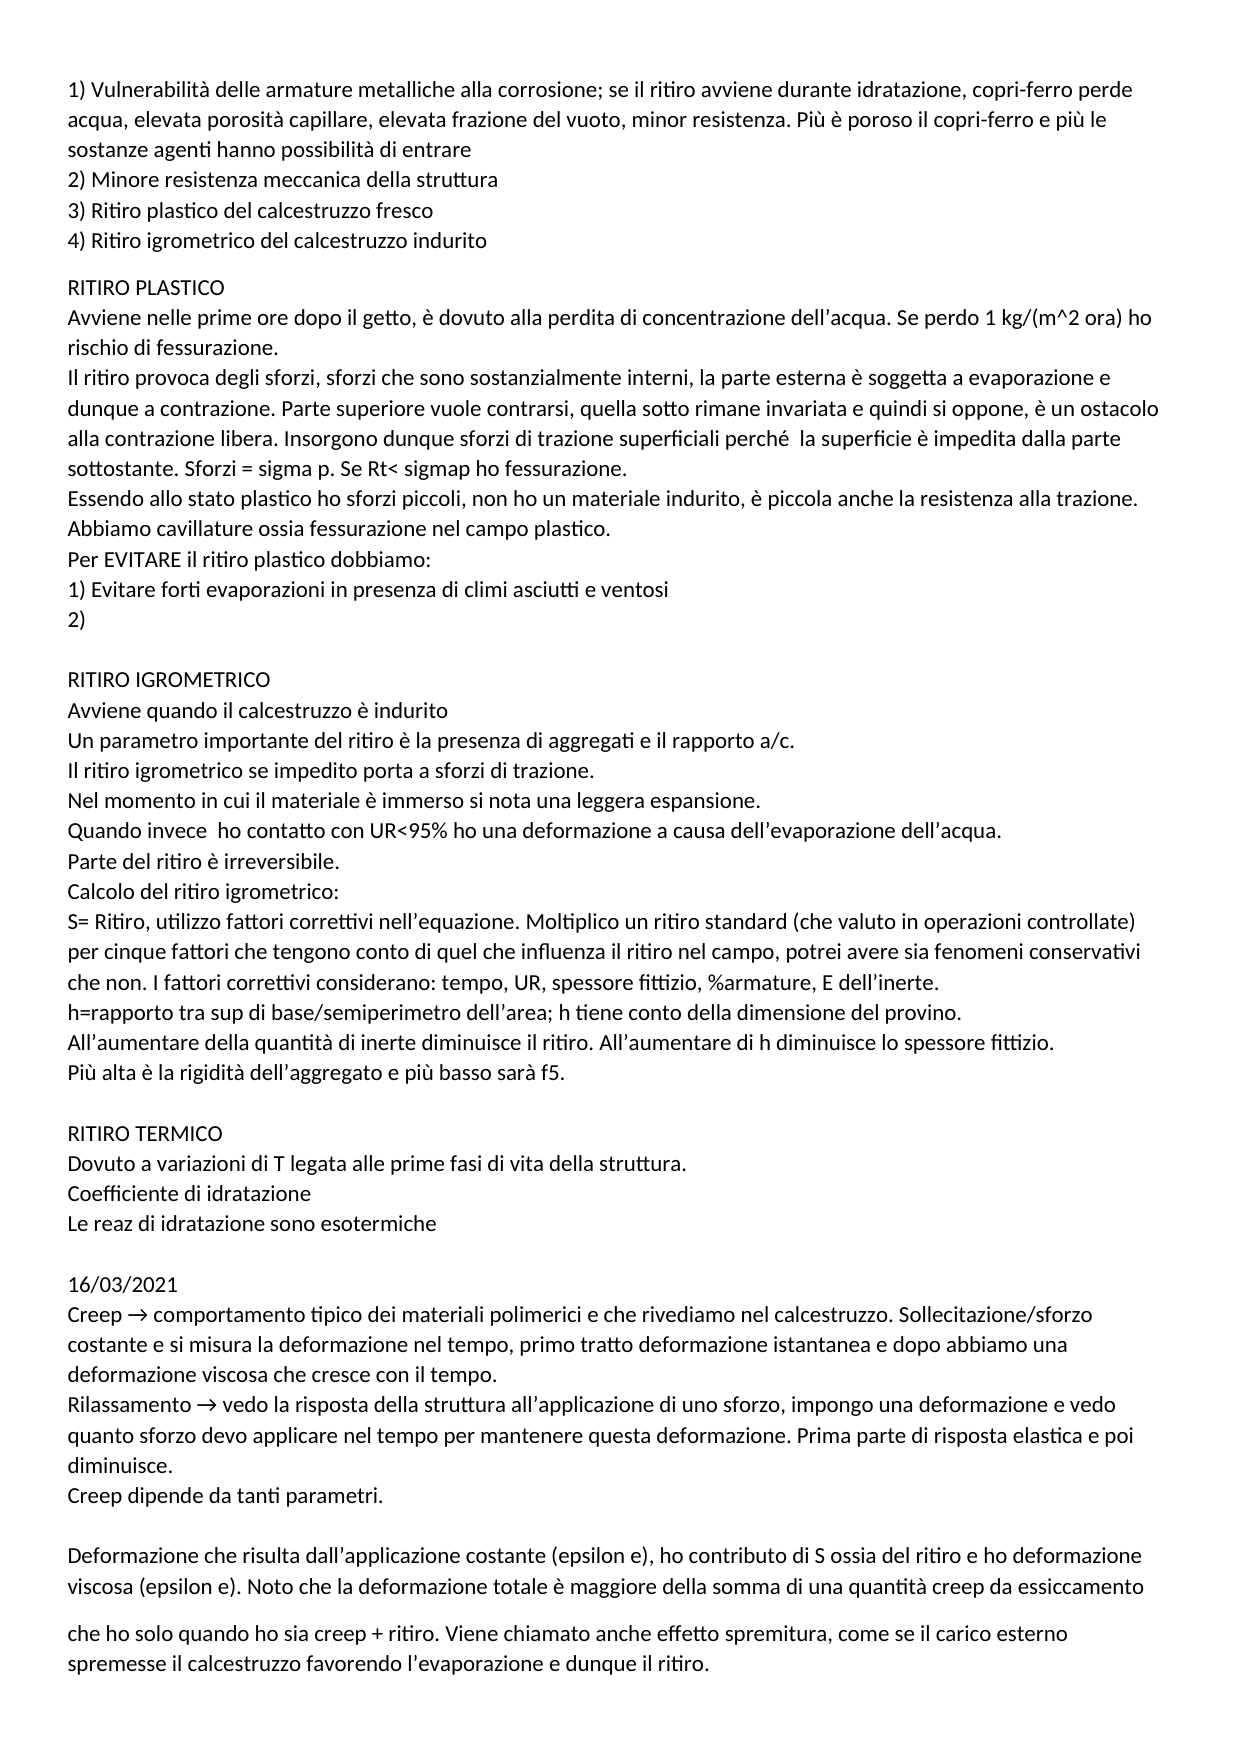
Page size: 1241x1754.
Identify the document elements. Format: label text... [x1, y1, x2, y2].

text 1) Vulnerabilità delle armature metalliche alla corrosione; se il ritiro avviene durante idratazione, copri-ferro perde acqua, elevata porosità capillare, elevata frazione del vuoto, minor resistenza. Più è poroso il copri-ferro e più le sostanze agenti hanno possibilità di entrare 2) Minore resistenza meccanica della struttura 3) Ritiro plastico del calcestruzzo fresco 4) Ritiro igrometrico del calcestruzzo indurito [67, 75, 1165, 254]
text RITIRO PLASTICO Avviene nelle prime ore dopo il getto, è dovuto alla perdita di concentrazione dell’acqua. Se perdo 1 kg/(m^2 ora) ho rischio di fessurazione. Il ritiro provoca degli sforzi, sforzi che sono sostanzialmente interni, la parte esterna è soggetta a evaporazione e dunque a contrazione. Parte superiore vuole contrarsi, quella sotto rimane invariata e quindi si oppone, è un ostacolo alla contrazione libera. Insorgono dunque sforzi di trazione superficiali perché la superficie è impedita dalla parte sottostante. Sforzi = sigma p. Se Rt< sigmap ho fessurazione. Essendo allo stato plastico ho sforzi piccoli, non ho un materiale indurito, è piccola anche la resistenza alla trazione. Abbiamo cavillature ossia fessurazione nel campo plastico. Per EVITARE il ritiro plastico dobbiamo: 1) Evitare forti evaporazioni in presenza di climi asciutti e ventosi 2) RITIRO IGROMETRICO Avviene quando il calcestruzzo è indurito Un parametro importante del ritiro è la presenza di aggregati e il rapporto a/c. Il ritiro igrometrico se impedito porta a sforzi di trazione. Nel momento in cui il materiale è immerso si nota una leggera espansione. Quando invece ho contatto con UR<95% ho una deformazione a causa dell’evaporazione dell’acqua. Parte del ritiro è irreversibile. Calcolo del ritiro igrometrico: S= Ritiro, utilizzo fattori correttivi nell’equazione. Moltiplico un ritiro standard (che valuto in operazioni controllate) per cinque fattori che tengono conto di quel che influenza il ritiro nel campo, potrei avere sia fenomeni conservativi che non. I fattori correttivi considerano: tempo, UR, spessore fittizio, %armature, E dell’inerte. h=rapporto tra sup di base/semiperimetro dell’area; h tiene conto della dimensione del provino. All’aumentare della quantità di inerte diminuisce il ritiro. All’aumentare di h diminuisce lo spessore fittizio. Più alta è la rigidità dell’aggregato e più basso sarà f5. RITIRO TERMICO Dovuto a variazioni di T legata alle prime fasi di vita della struttura. Coefficiente di idratazione Le reaz di idratazione sono esotermiche 16/03/2021 Creep → comportamento tipico dei materiali polimerici e che rivediamo nel calcestruzzo. Sollecitazione/sforzo costante e si misura la deformazione nel tempo, primo tratto deformazione istantanea e dopo abbiamo una deformazione viscosa che cresce con il tempo. Rilassamento → vedo la risposta della struttura all’applicazione di uno sforzo, impongo una deformazione e vedo quanto sforzo devo applicare nel tempo per mantenere questa deformazione. Prima parte di risposta elastica e poi diminuisce. Creep dipende da tanti parametri. Deformazione che risulta dall’applicazione costante (epsilon e), ho contributo di S ossia del ritiro e ho deformazione viscosa (epsilon e). Noto che la deformazione totale è maggiore della somma di una quantità creep da essiccamento [67, 273, 1165, 1600]
text che ho solo quando ho sia creep + ritiro. Viene chiamato anche effetto spremitura, come se il carico esterno spremesse il calcestruzzo favorendo l’evaporazione e dunque il ritiro. [67, 1619, 1165, 1677]
